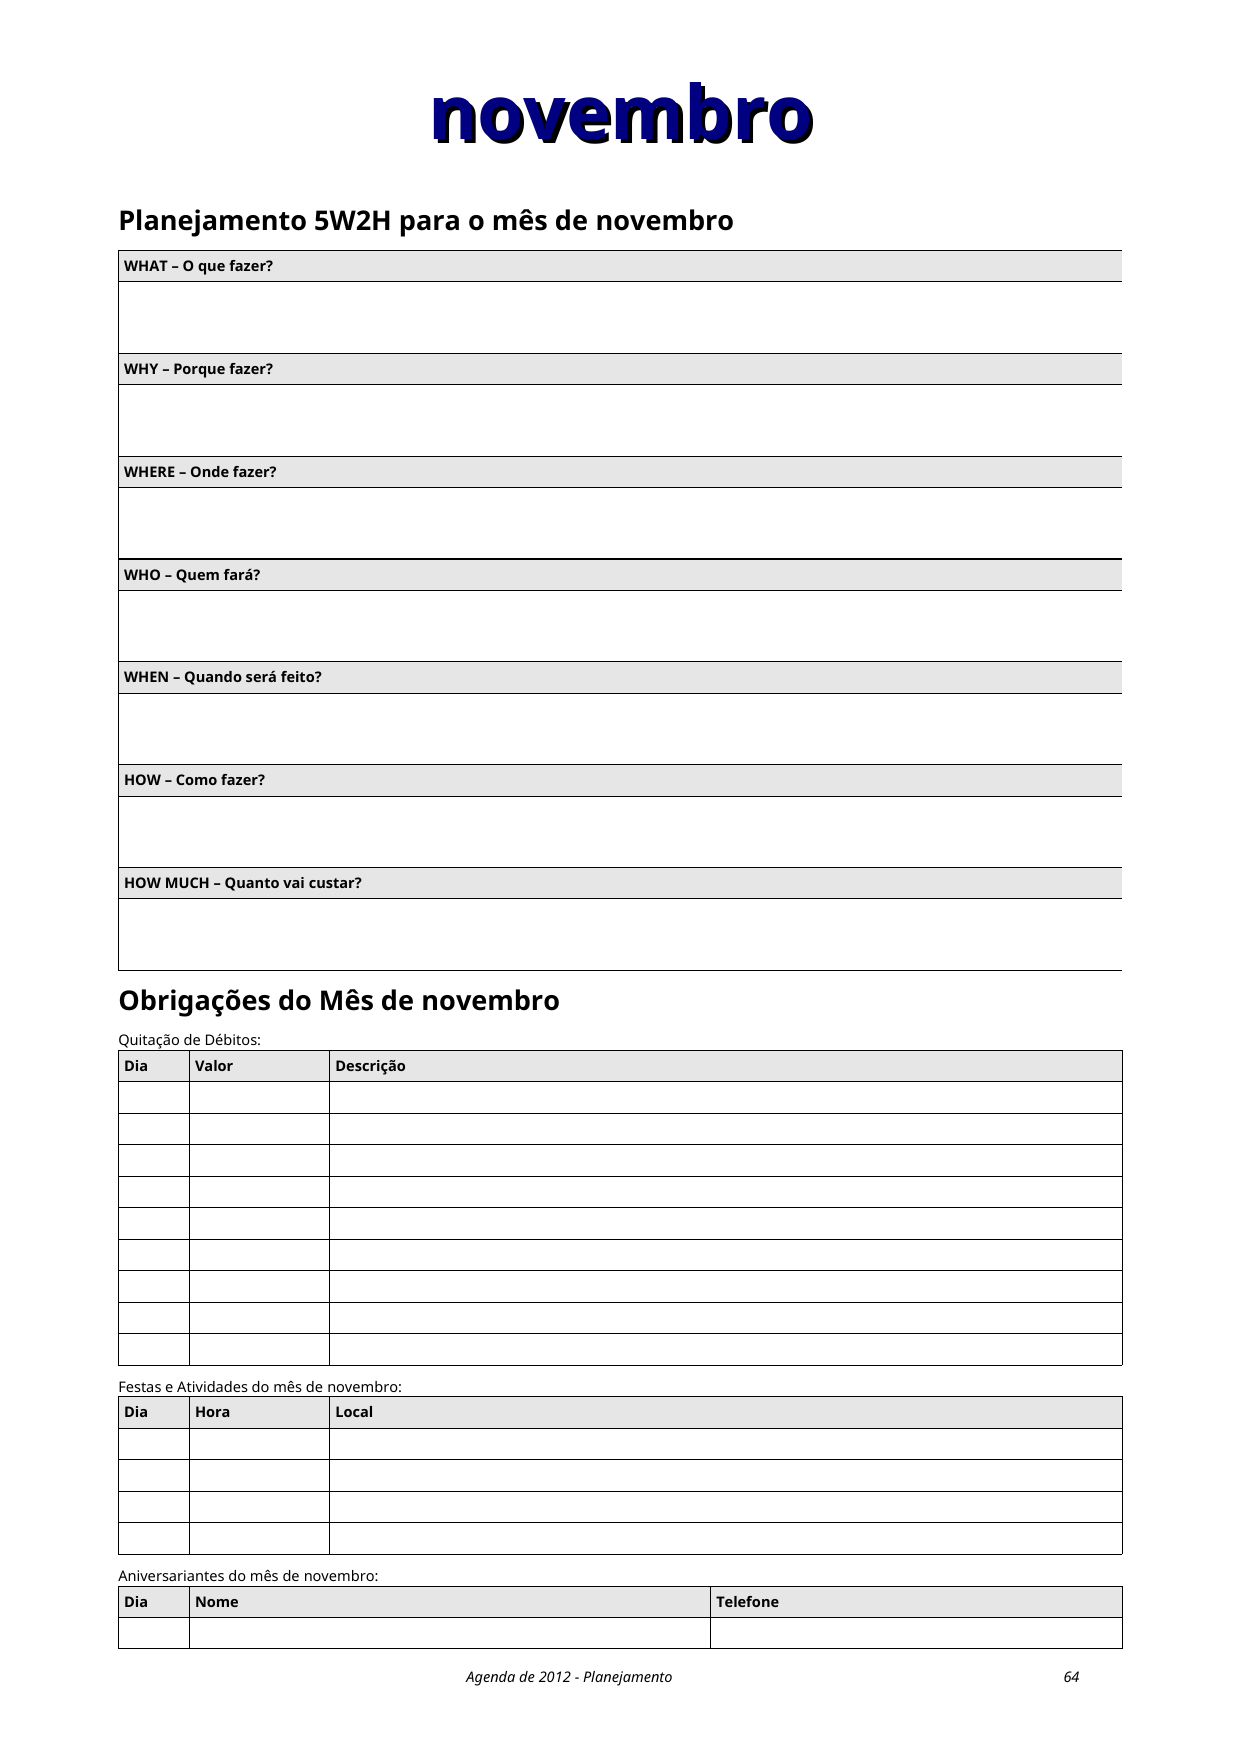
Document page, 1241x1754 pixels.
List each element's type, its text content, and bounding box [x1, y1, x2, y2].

table_cell [330, 1492, 1122, 1522]
table_cell [711, 1618, 1122, 1648]
table_cell [119, 1523, 189, 1554]
table_cell [119, 694, 1122, 764]
table_cell [190, 1460, 329, 1491]
text Aniversariantes do mês de Novembro: [118, 1566, 1122, 1586]
table_cell [119, 1334, 189, 1365]
table_header WHERE – Onde fazer? [119, 457, 1122, 487]
table_header Hora [190, 1397, 329, 1428]
text Festas e Atividades do mês de Novembro: [118, 1377, 1122, 1396]
table_cell [330, 1303, 1122, 1333]
table_cell [330, 1271, 1122, 1302]
table_cell [330, 1523, 1122, 1554]
table_cell [190, 1303, 329, 1333]
table_cell [330, 1145, 1122, 1176]
table_cell [119, 488, 1122, 558]
table_header Dia [119, 1587, 189, 1617]
text Planejamento 5W2H para o mês de Novembro [118, 201, 1122, 238]
table_cell [119, 1114, 189, 1144]
table_cell [119, 1429, 189, 1459]
table_cell [330, 1177, 1122, 1207]
table_cell [119, 1177, 189, 1207]
table_cell [119, 1082, 189, 1113]
table_cell [119, 385, 1122, 456]
table_cell [330, 1429, 1122, 1459]
table_header Valor [190, 1051, 329, 1081]
table_cell [119, 1303, 189, 1333]
table_header Dia [119, 1051, 189, 1081]
table_cell [330, 1334, 1122, 1365]
table_cell [190, 1145, 329, 1176]
table_cell [330, 1460, 1122, 1491]
table_header Nome [190, 1587, 710, 1617]
table_header HOW MUCH – Quanto vai custar? [119, 868, 1122, 898]
table_cell [190, 1271, 329, 1302]
table_cell [119, 1208, 189, 1239]
table_cell [190, 1492, 329, 1522]
table_cell [190, 1114, 329, 1144]
table_cell [330, 1208, 1122, 1239]
table_cell [330, 1114, 1122, 1144]
table_cell [119, 1145, 189, 1176]
table_cell [190, 1240, 329, 1270]
table_cell [190, 1429, 329, 1459]
table_cell [190, 1618, 710, 1648]
table_header WHY – Porque fazer? [119, 354, 1122, 384]
table_cell [330, 1240, 1122, 1270]
table_cell [119, 797, 1122, 867]
table_cell [190, 1208, 329, 1239]
table_cell [190, 1523, 329, 1554]
table_cell [119, 1618, 189, 1648]
text Obrigações do Mês de Novembro [118, 982, 1122, 1018]
table_cell [119, 282, 1122, 353]
table_header Telefone [711, 1587, 1122, 1617]
table_cell [190, 1334, 329, 1365]
text Quitação de Débitos: [118, 1030, 1122, 1050]
table_cell [330, 1082, 1122, 1113]
table_cell [119, 1460, 189, 1491]
table_cell [119, 1492, 189, 1522]
table_header Descrição [330, 1051, 1122, 1081]
table_header Local [330, 1397, 1122, 1428]
table_cell [119, 591, 1122, 661]
table_header WHO – Quem fará? [119, 560, 1122, 590]
text Novembro [118, 59, 1122, 161]
table_cell [190, 1082, 329, 1113]
table_header WHEN – Quando será feito? [119, 662, 1122, 693]
table_cell [119, 899, 1122, 970]
table_cell [119, 1240, 189, 1270]
table_cell [119, 1271, 189, 1302]
table_cell [190, 1177, 329, 1207]
table_header Dia [119, 1397, 189, 1428]
table_header WHAT – O que fazer? [119, 251, 1122, 281]
table_header HOW – Como fazer? [119, 765, 1122, 796]
